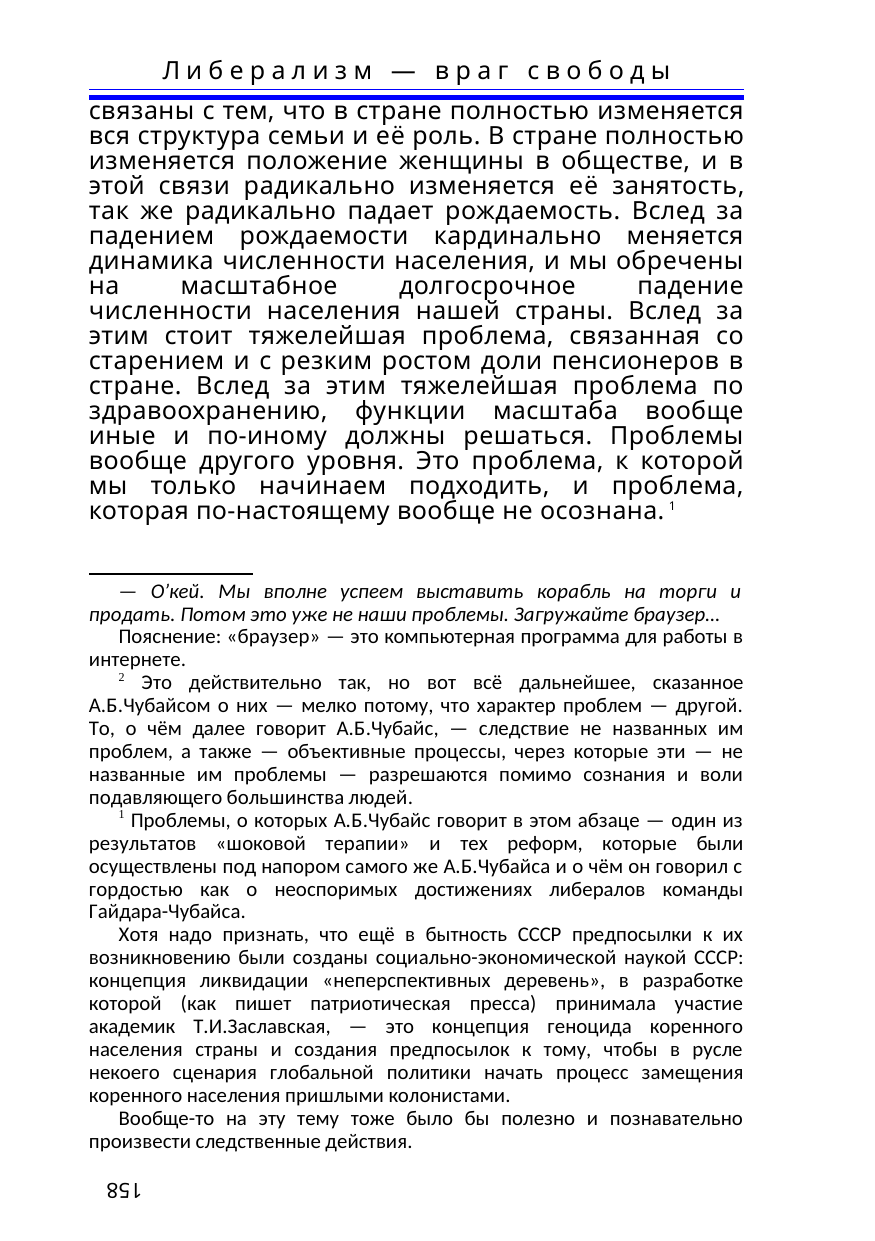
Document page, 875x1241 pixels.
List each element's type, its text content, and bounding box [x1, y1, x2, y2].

text — О’кей. Мы вполне успеем выставить корабль на торги и продать. Потом это уже не наши проблемы. Загружайте браузер… [89, 580, 744, 626]
text Вообще-то на эту тему тоже было бы полезно и познавательно произвести следственные действия. [89, 1107, 744, 1153]
text Проблемы, о которых А.Б.Чубайс говорит в этом абзаце — один из результатов «шоковой терапии» и тех реформ, которые были осуществлены под напором самого же А.Б.Чубайса и о чём он говорил с гордостью как о неоспоримых достижениях либералов команды Гайдара-Чубайса. [89, 809, 744, 923]
text Хотя надо признать, что ещё в бытность СССР предпосылки к их возникновению были созданы социально-экономической наукой СССР: концепция ликвидации «неперспективных деревень», в разработке которой (как пишет патриотическая пресса) принимала участие академик Т.И.Заславская, — это концепция геноцида коренного населения страны и создания предпосылок к тому, чтобы в русле некоего сценария глобальной политики начать процесс замещения коренного населения пришлыми колонистами. [89, 923, 744, 1107]
text Пояснение: «браузер» — это компьютерная программа для работы в интернете. [89, 626, 744, 671]
text Это действительно так, но вот всё дальнейшее, сказанное А.Б.Чубайсом о них — мелко потому, что характер проблем — другой. То, о чём далее говорит А.Б.Чубайс, — следствие не названных им проблем, а также — объективные процессы, через которые эти — не названные им проблемы — разрешаются помимо сознания и воли подавляющего боль­шинства людей. [89, 671, 744, 809]
text связаны с тем, что в стране полностью изменяется вся структура семьи и её роль. В стране полностью изменяется положение женщины в обществе, и в этой связи радикально изменяется её занятость, так же радикально падает рождаемость. Вслед за падением рождаемости кардинально меняется динамика численности населения, и мы обречены на масштабное долгосрочное падение численности населения нашей страны. Вслед за этим стоит тяжелейшая проблема, связанная со старением и с резким ростом доли пенсионеров в стране. Вслед за этим тяжелейшая проблема по здравоохранению, функции масштаба вообще иные и по-иному должны решаться. Проблемы вообще другого уровня. Это проблема, к которой мы только начинаем подходить, и проблема, которая по-настоящему вообще не осознана. [89, 100, 744, 525]
